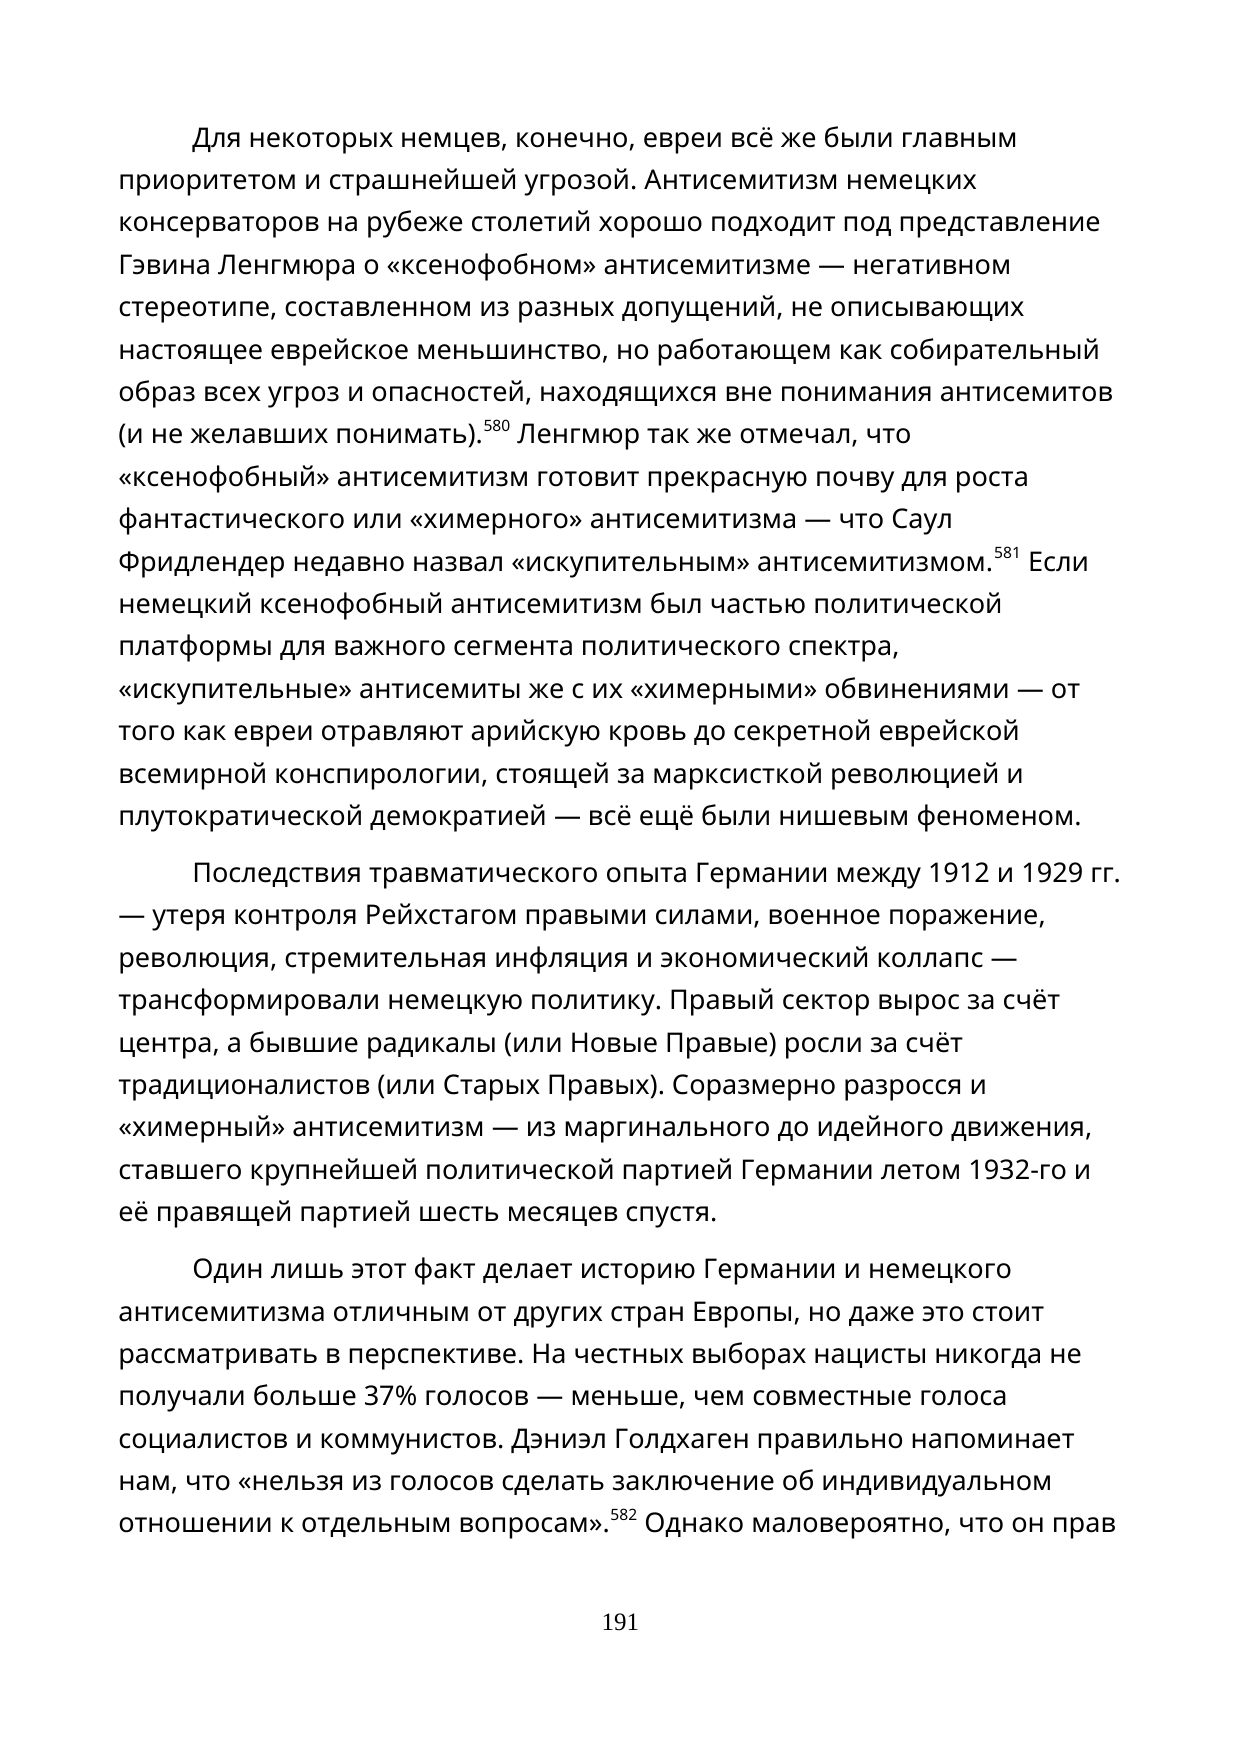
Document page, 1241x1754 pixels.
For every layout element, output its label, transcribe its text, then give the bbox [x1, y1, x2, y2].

text Последствия травматического опыта Германии между 1912 и 1929 гг. — утеря контроля Рейхстагом правыми силами, военное поражение, революция, стремительная инфляция и экономический коллапс — трансформировали немецкую политику. Правый сектор вырос за счёт центра, а бывшие радикалы (или Новые Правые) росли за счёт традиционалистов (или Старых Правых). Соразмерно разросся и «химерный» антисемитизм — из маргинального до идейного движения, ставшего крупнейшей политической партией Германии летом 1932-го и её правящей партией шесть месяцев спустя. [118, 853, 1122, 1229]
text Для некоторых немцев, конечно, евреи всё же были главным приоритетом и страшнейшей угрозой. Антисемитизм немецких консерваторов на рубеже столетий хорошо подходит под представление Гэвина Ленгмюра о «ксенофобном» антисемитизме — негативном стереотипе, составленном из разных допущений, не описывающих настоящее еврейское меньшинство, но работающем как собирательный образ всех угроз и опасностей, находящихся вне понимания антисемитов (и не желавших понимать). Ленгмюр так же отмечал, что «ксенофобный» антисемитизм готовит прекрасную почву для роста фантастического или «химерного» антисемитизма — что Саул Фридлендер недавно назвал «искупительным» антисемитизмом. Если немецкий ксенофобный антисемитизм был частью политической платформы для важного сегмента политического спектра, «искупительные» антисемиты же с их «химерными» обвинениями — от того как евреи отравляют арийскую кровь до секретной еврейской всемирной конспирологии, стоящей за марксисткой революцией и плутократической демократией — всё ещё были нишевым феноменом. [118, 118, 1122, 833]
text Один лишь этот факт делает историю Германии и немецкого антисемитизма отличным от других стран Европы, но даже это стоит рассматривать в перспективе. На честных выборах нацисты никогда не получали больше 37% голосов — меньше, чем совместные голоса социалистов и коммунистов. Дэниэл Голдхаген правильно напоминает нам, что «нельзя из голосов сделать заключение об индивидуальном отношении к отдельным вопросам». Однако маловероятно, что он прав [118, 1249, 1122, 1541]
